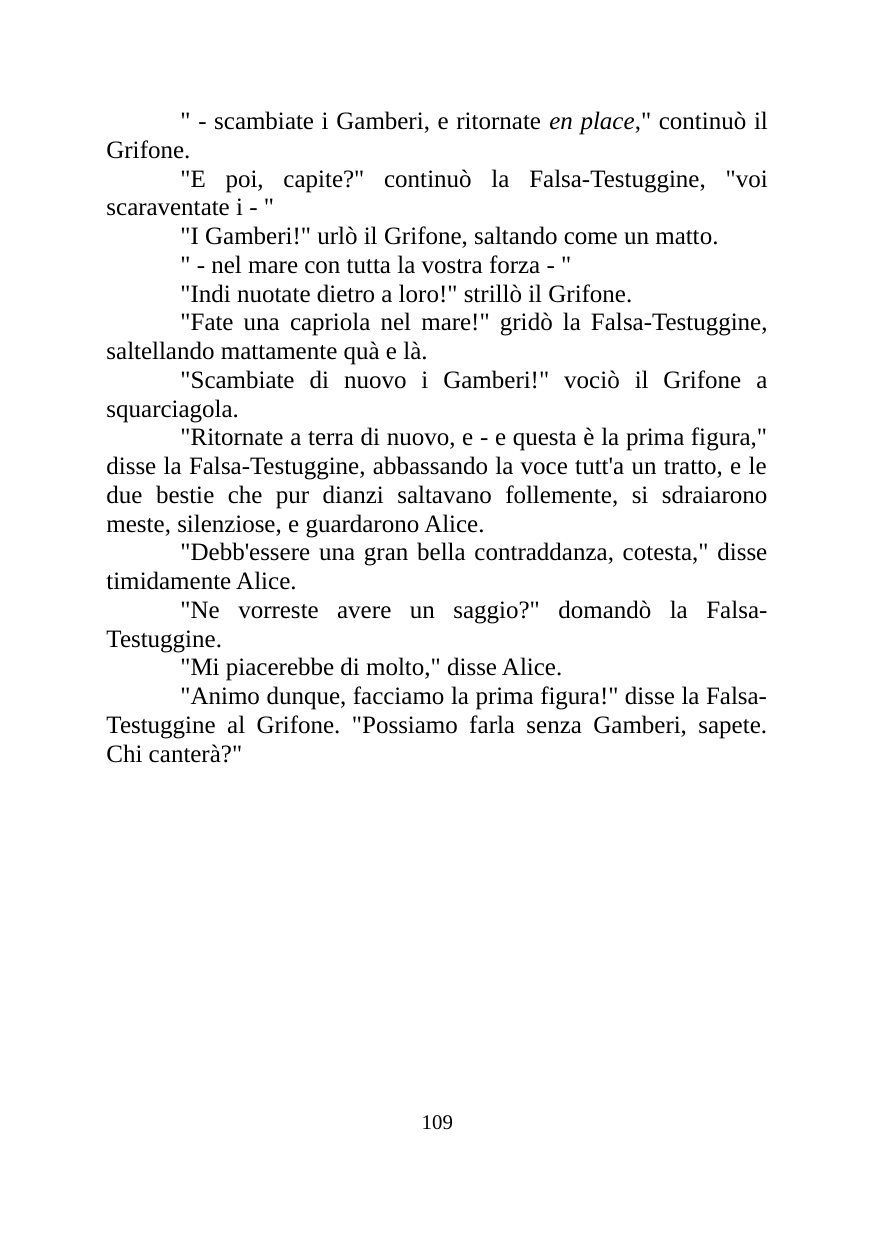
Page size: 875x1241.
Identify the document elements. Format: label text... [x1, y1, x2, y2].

text "Animo dunque, facciamo la prima figura!" disse la Falsa-Testuggine al Grifone. "Possiamo farla senza Gamberi, sapete. Chi canterà?" [106, 681, 768, 767]
text "Debb'essere una gran bella contraddanza, cotesta," disse timidamente Alice. [106, 537, 768, 595]
text "I Gamberi!" urlò il Grifone, saltando come un matto. [106, 221, 768, 250]
text "Ne vorreste avere un saggio?" domandò la Falsa-Testuggine. [106, 595, 768, 652]
text "Fate una capriola nel mare!" gridò la Falsa-Testuggine, saltellando mattamente quà e là. [106, 307, 768, 365]
text " - nel mare con tutta la vostra forza - " [106, 250, 768, 279]
text "Ritornate a terra di nuovo, e - e questa è la prima figura," disse la Falsa-Testuggine, abbassando la voce tutt'a un tratto, e le due bestie che pur dianzi saltavano follemente, si sdraiarono meste, silenziose, e guardarono Alice. [106, 422, 768, 537]
text "Scambiate di nuovo i Gamberi!" vociò il Grifone a squarciagola. [106, 365, 768, 422]
text " - scambiate i Gamberi, e ritornate en place," continuò il Grifone. [106, 106, 768, 164]
text "E poi, capite?" continuò la Falsa-Testuggine, "voi scaraventate i - " [106, 164, 768, 221]
text "Indi nuotate dietro a loro!" strillò il Grifone. [106, 279, 768, 307]
text "Mi piacerebbe di molto," disse Alice. [106, 652, 768, 681]
